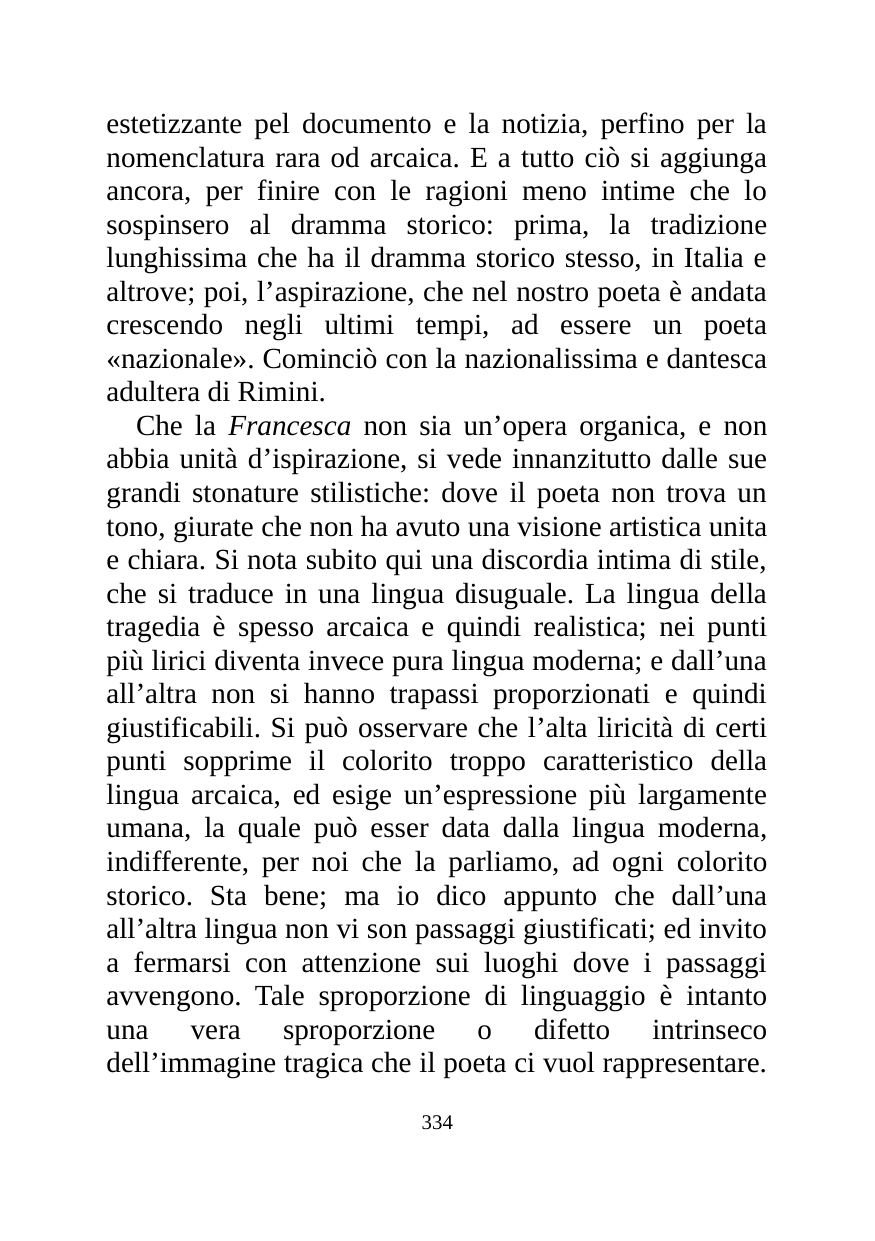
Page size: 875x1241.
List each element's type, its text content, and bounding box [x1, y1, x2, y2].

text Che la Francesca non sia un’opera organica, e non abbia unità d’ispirazione, si vede innanzitutto dalle sue grandi stonature stilistiche: dove il poeta non trova un tono, giurate che non ha avuto una visione artistica unita e chiara. Si nota subito qui una discordia intima di stile, che si traduce in una lingua disuguale. La lingua della tragedia è spesso arcaica e quindi realistica; nei punti più lirici diventa invece pura lingua moderna; e dall’una all’altra non si hanno trapassi proporzionati e quindi giustificabili. Si può osservare che l’alta liricità di certi punti sopprime il colorito troppo caratteristico della lingua arcaica, ed esige un’espressione più largamente umana, la quale può esser data dalla lingua moderna, indifferente, per noi che la parliamo, ad ogni colorito storico. Sta bene; ma io dico appunto che dall’una all’altra lingua non vi son passaggi giustificati; ed invito a fermarsi con attenzione sui luoghi dove i passaggi avvengono. Tale sproporzione di linguaggio è intanto una vera sproporzione o difetto intrinseco dell’immagine tragica che il poeta ci vuol rappresentare. [106, 408, 768, 1079]
text estetizzante pel documento e la notizia, perfino per la nomenclatura rara od arcaica. E a tutto ciò si aggiunga ancora, per finire con le ragioni meno intime che lo sospinsero al dramma storico: prima, la tradizione lunghissima che ha il dramma storico stesso, in Italia e altrove; poi, l’aspirazione, che nel nostro poeta è andata crescendo negli ultimi tempi, ad essere un poeta «nazionale». Cominciò con la nazionalissima e dantesca adultera di Rimini. [106, 106, 768, 408]
